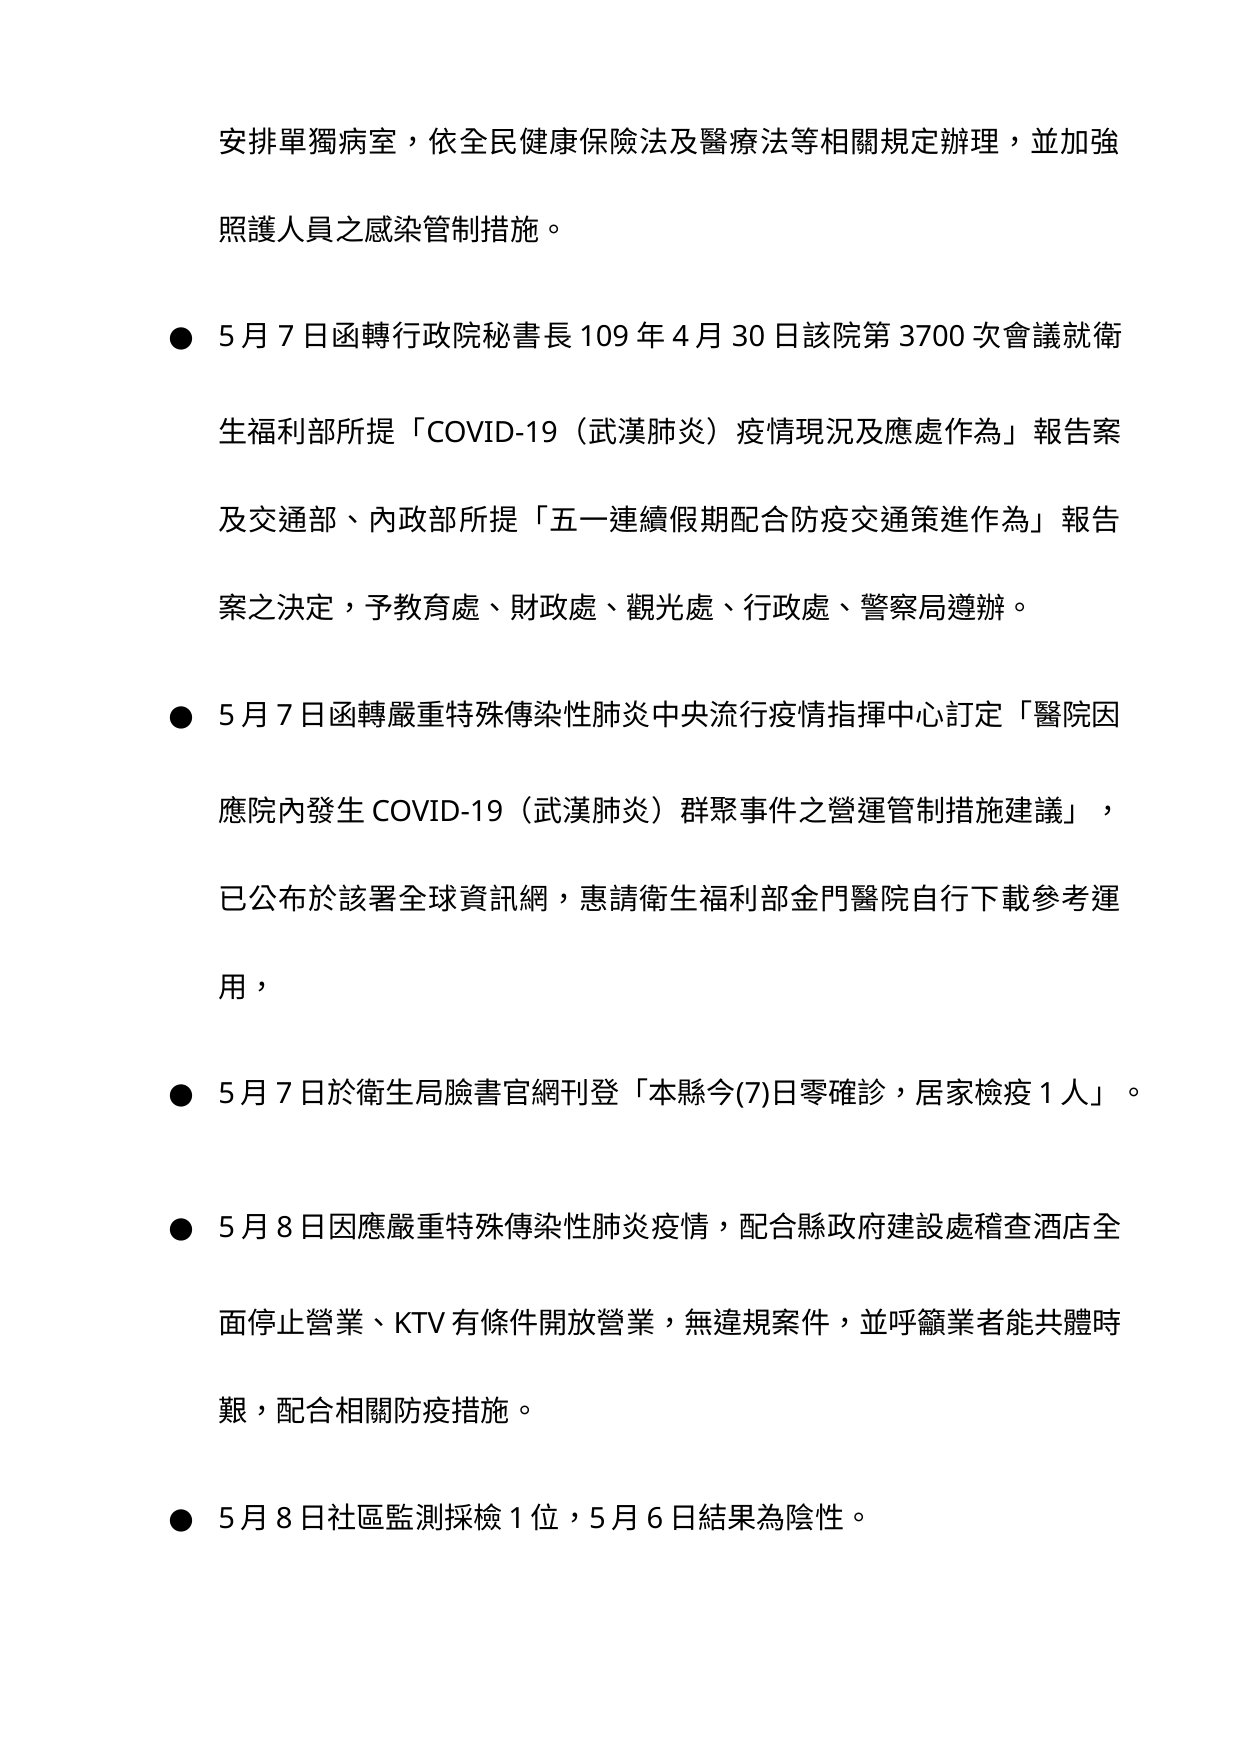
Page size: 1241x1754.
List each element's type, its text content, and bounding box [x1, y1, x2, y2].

list 5月7日函轉行政院秘書長109年4月30日該院第3700次會議就衛生福利部所提「COVID-19（武漢肺炎）疫情現況及應處作為」報告案及交通部、內政部所提「五一連續假期配合防疫交通策進作為」報告案之決定，予教育處、財政處、觀光處、行政處、警察局遵辦。 [168, 303, 1122, 627]
list 5月8日因應嚴重特殊傳染性肺炎疫情，配合縣政府建設處稽查酒店全面停止營業、KTV有條件開放營業，無違規案件，並呼籲業者能共體時艱，配合相關防疫措施。 [168, 1194, 1122, 1430]
list 5月8日社區監測採檢1位，5月6日結果為陰性。 [168, 1485, 1122, 1545]
list 5月7日函轉嚴重特殊傳染性肺炎中央流行疫情指揮中心訂定「醫院因應院內發生COVID-19（武漢肺炎）群聚事件之營運管制措施建議」，已公布於該署全球資訊網，惠請衛生福利部金門醫院自行下載參考運用， [168, 682, 1122, 1006]
list 5月7日於衛生局臉書官網刊登「本縣今(7)日零確診，居家檢疫1人」。 [168, 1061, 1122, 1120]
list 安排單獨病室，依全民健康保險法及醫療法等相關規定辦理，並加強照護人員之感染管制措施。 [168, 118, 1122, 248]
